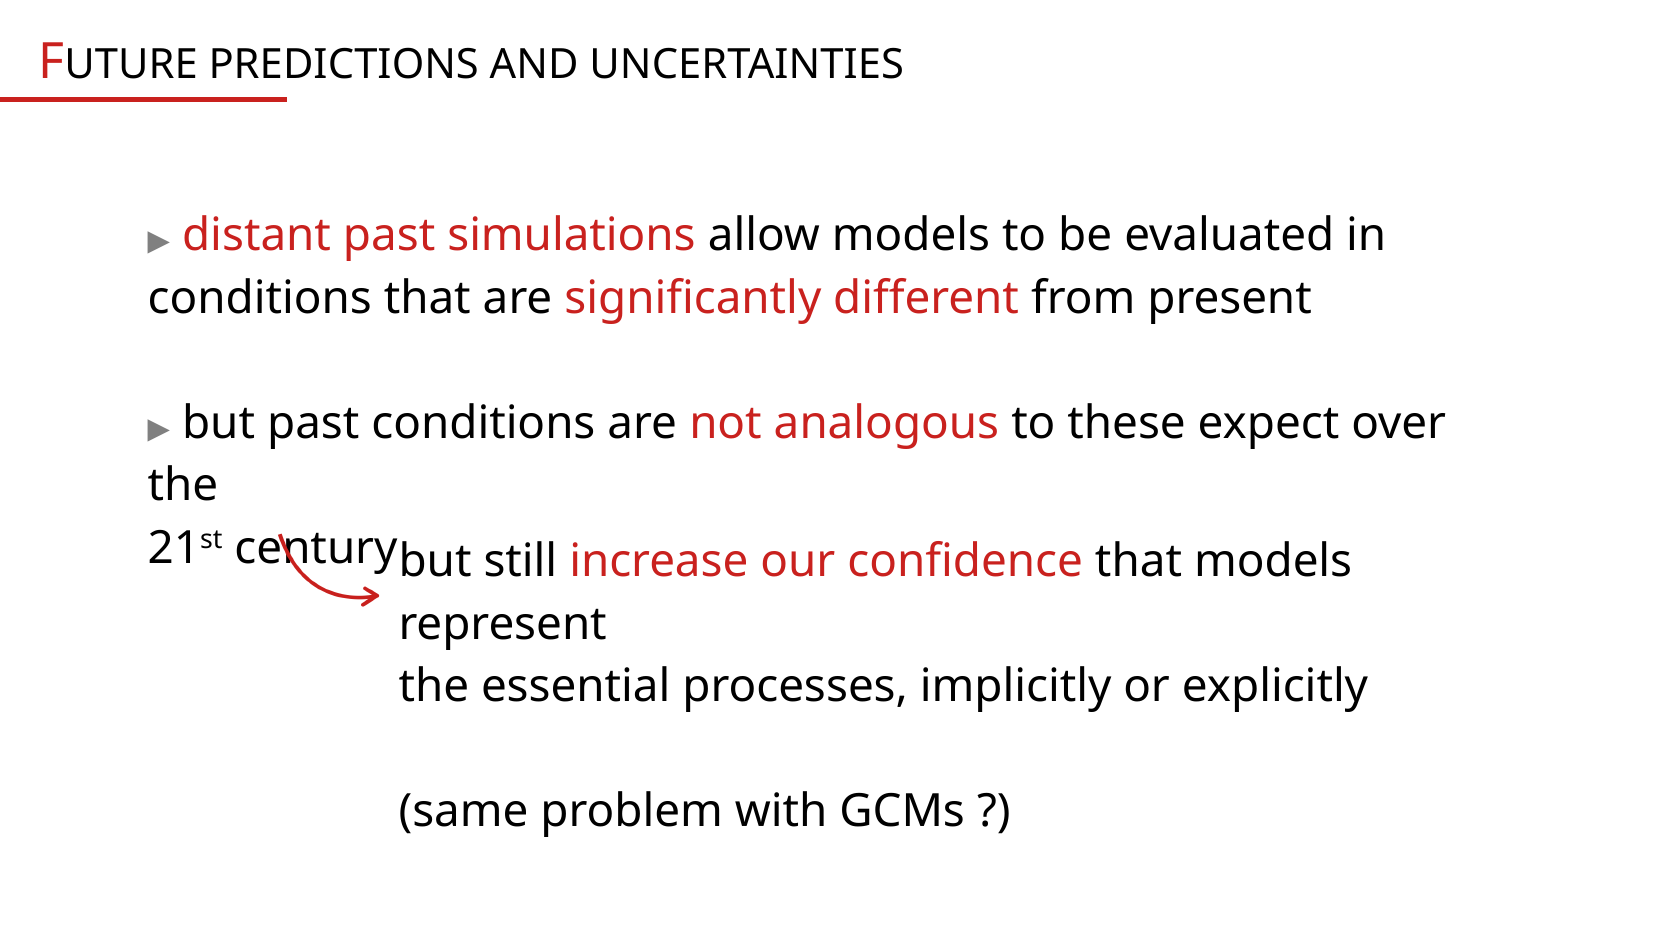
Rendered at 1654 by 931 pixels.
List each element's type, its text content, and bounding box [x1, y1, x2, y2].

text_box ▶ distant past simulations allow models to be evaluated in conditions that are significantly different from present ▶ but past conditions are not analogous to these expect over the 21st century [132, 194, 1521, 522]
text_box but still increase our confidence that models represent the essential processes, implicitly or explicitly (same problem with GCMs ?) [383, 551, 1447, 817]
picture [214, 478, 438, 627]
text_box FUTURE PREDICTIONS AND UNCERTAINTIES [23, 0, 1619, 119]
